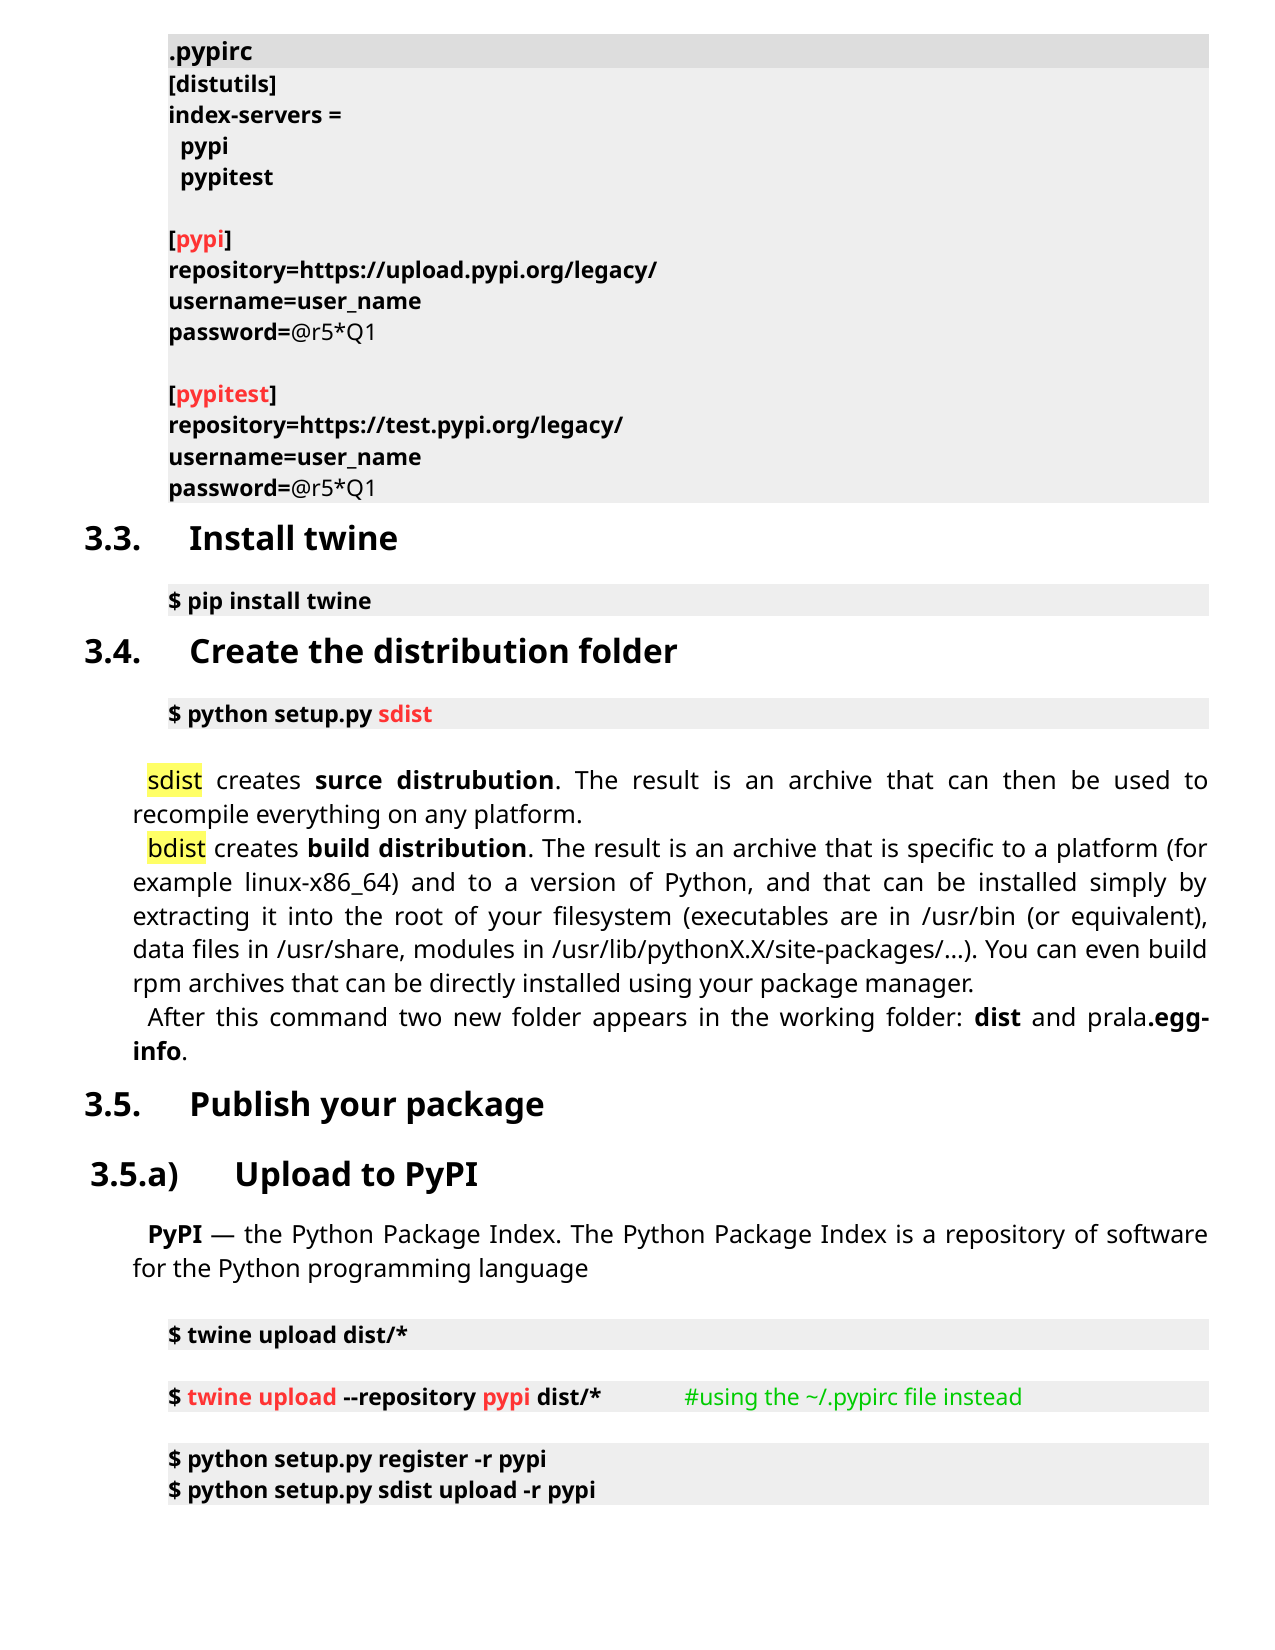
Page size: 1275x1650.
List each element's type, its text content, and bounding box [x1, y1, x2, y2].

text $ pip install twine [168, 584, 1209, 616]
text [distutils] [168, 68, 1209, 99]
text PyPI — the Python Package Index. The Python Package Index is a repository of software for the Python programming language [132, 1217, 1209, 1285]
text sdist creates surce distrubution. The result is an archive that can then be used to recompile everything on any platform. [132, 763, 1209, 831]
text [pypi] [168, 223, 1209, 254]
text repository=https://test.pypi.org/legacy/ [168, 409, 1209, 441]
text $ python setup.py sdist [168, 698, 1209, 729]
subtitle Create the distribution folder [84, 628, 1209, 674]
subtitle Install twine [84, 514, 1209, 561]
text .pypirc [168, 34, 1209, 68]
text $ twine upload dist/* [168, 1319, 1209, 1350]
text $ twine upload --repository pypi dist/* #using the ~/.pypirc file instead [168, 1381, 1209, 1412]
text After this command two new folder appears in the working folder: dist and prala.egg-info. [132, 1000, 1209, 1068]
text [pypitest] [168, 378, 1209, 409]
text $ python setup.py sdist upload -r pypi [168, 1474, 1209, 1505]
text repository=https://upload.pypi.org/legacy/ [168, 254, 1209, 285]
text pypi [168, 130, 1209, 161]
text $ python setup.py register -r pypi [168, 1443, 1209, 1474]
subtitle Upload to PyPI [90, 1150, 1209, 1196]
text password=@r5*Q1 [168, 472, 1209, 503]
text username=user_name [168, 285, 1209, 316]
text pypitest [168, 161, 1209, 192]
text index-servers = [168, 99, 1209, 130]
text username=user_name [168, 441, 1209, 472]
text password=@r5*Q1 [168, 316, 1209, 347]
subtitle Publish your package [84, 1080, 1209, 1126]
text bdist creates build distribution. The result is an archive that is specific to a platform (for example linux-x86_64) and to a version of Python, and that can be installed simply by extracting it into the root of your filesystem (executables are in /usr/bin (or equivalent), data files in /usr/share, modules in /usr/lib/pythonX.X/site-packages/...). You can even build rpm archives that can be directly installed using your package manager. [132, 831, 1209, 1000]
